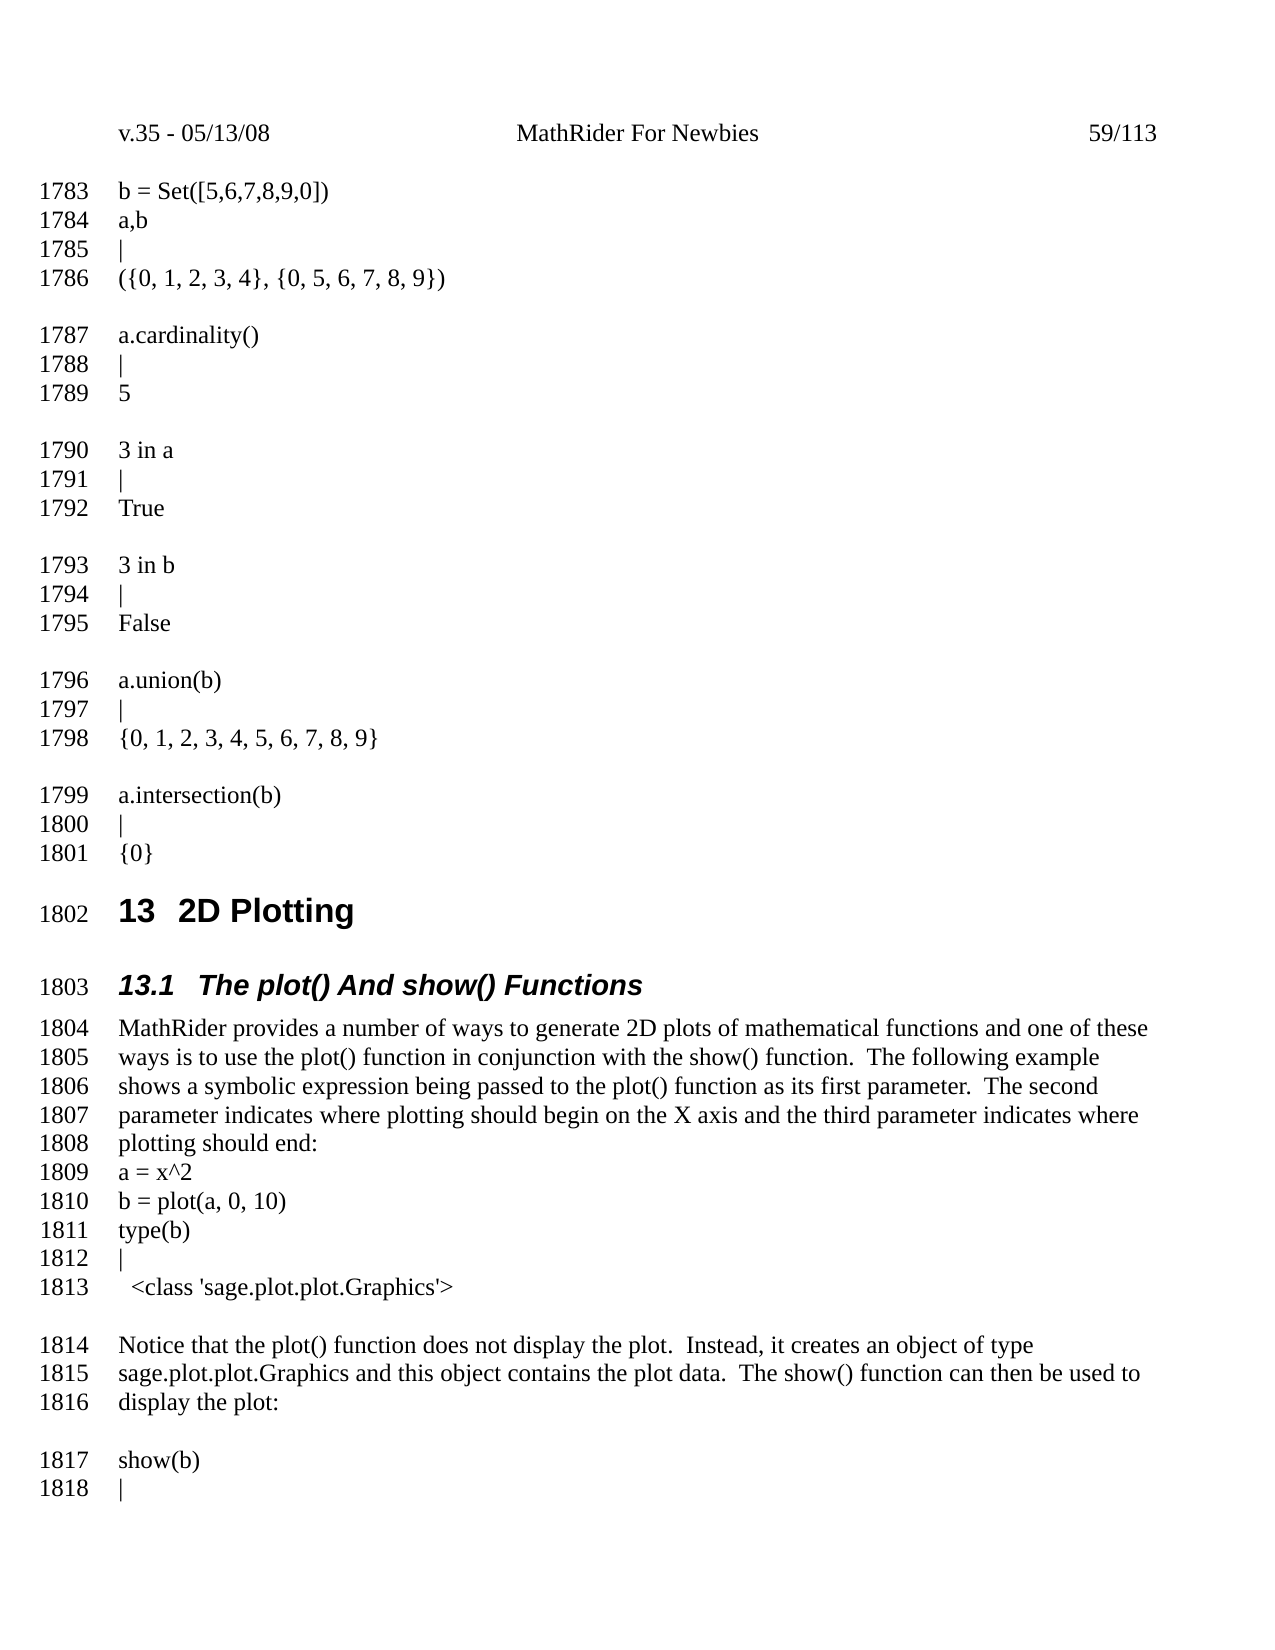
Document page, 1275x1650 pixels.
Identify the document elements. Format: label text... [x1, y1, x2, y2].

subtitle 2D Plotting [118, 891, 1157, 930]
text ({0, 1, 2, 3, 4}, {0, 5, 6, 7, 8, 9}) [118, 263, 1157, 291]
text a = x^2 [118, 1157, 1157, 1186]
text True [118, 493, 1157, 521]
text | [118, 694, 1157, 723]
text <class 'sage.plot.plot.Graphics'> [118, 1272, 1157, 1301]
text False [118, 608, 1157, 636]
text | [118, 349, 1157, 378]
text | [118, 809, 1157, 838]
text a.intersection(b) [118, 780, 1157, 809]
text type(b) [118, 1215, 1157, 1243]
text MathRider provides a number of ways to generate 2D plots of mathematical functions and one of these ways is to use the plot() function in conjunction with the show() function. The following example shows a symbolic expression being passed to the plot() function as its first parameter. The second parameter indicates where plotting should begin on the X axis and the third parameter indicates where plotting should end: [118, 1013, 1157, 1157]
text | [118, 1473, 1157, 1502]
text | [118, 464, 1157, 493]
text | [118, 579, 1157, 608]
text {0} [118, 838, 1157, 866]
text a,b [118, 205, 1157, 234]
text 5 [118, 378, 1157, 406]
text 3 in a [118, 435, 1157, 464]
text a.cardinality() [118, 320, 1157, 349]
text | [118, 234, 1157, 263]
subtitle The plot() And show() Functions [118, 967, 1157, 1001]
text | [118, 1243, 1157, 1272]
text 3 in b [118, 550, 1157, 579]
text b = Set([5,6,7,8,9,0]) [118, 176, 1157, 205]
text {0, 1, 2, 3, 4, 5, 6, 7, 8, 9} [118, 723, 1157, 751]
text show(b) [118, 1445, 1157, 1473]
text a.union(b) [118, 665, 1157, 694]
text Notice that the plot() function does not display the plot. Instead, it creates an object of type sage.plot.plot.Graphics and this object contains the plot data. The show() function can then be used to display the plot: [118, 1330, 1157, 1416]
text b = plot(a, 0, 10) [118, 1186, 1157, 1215]
